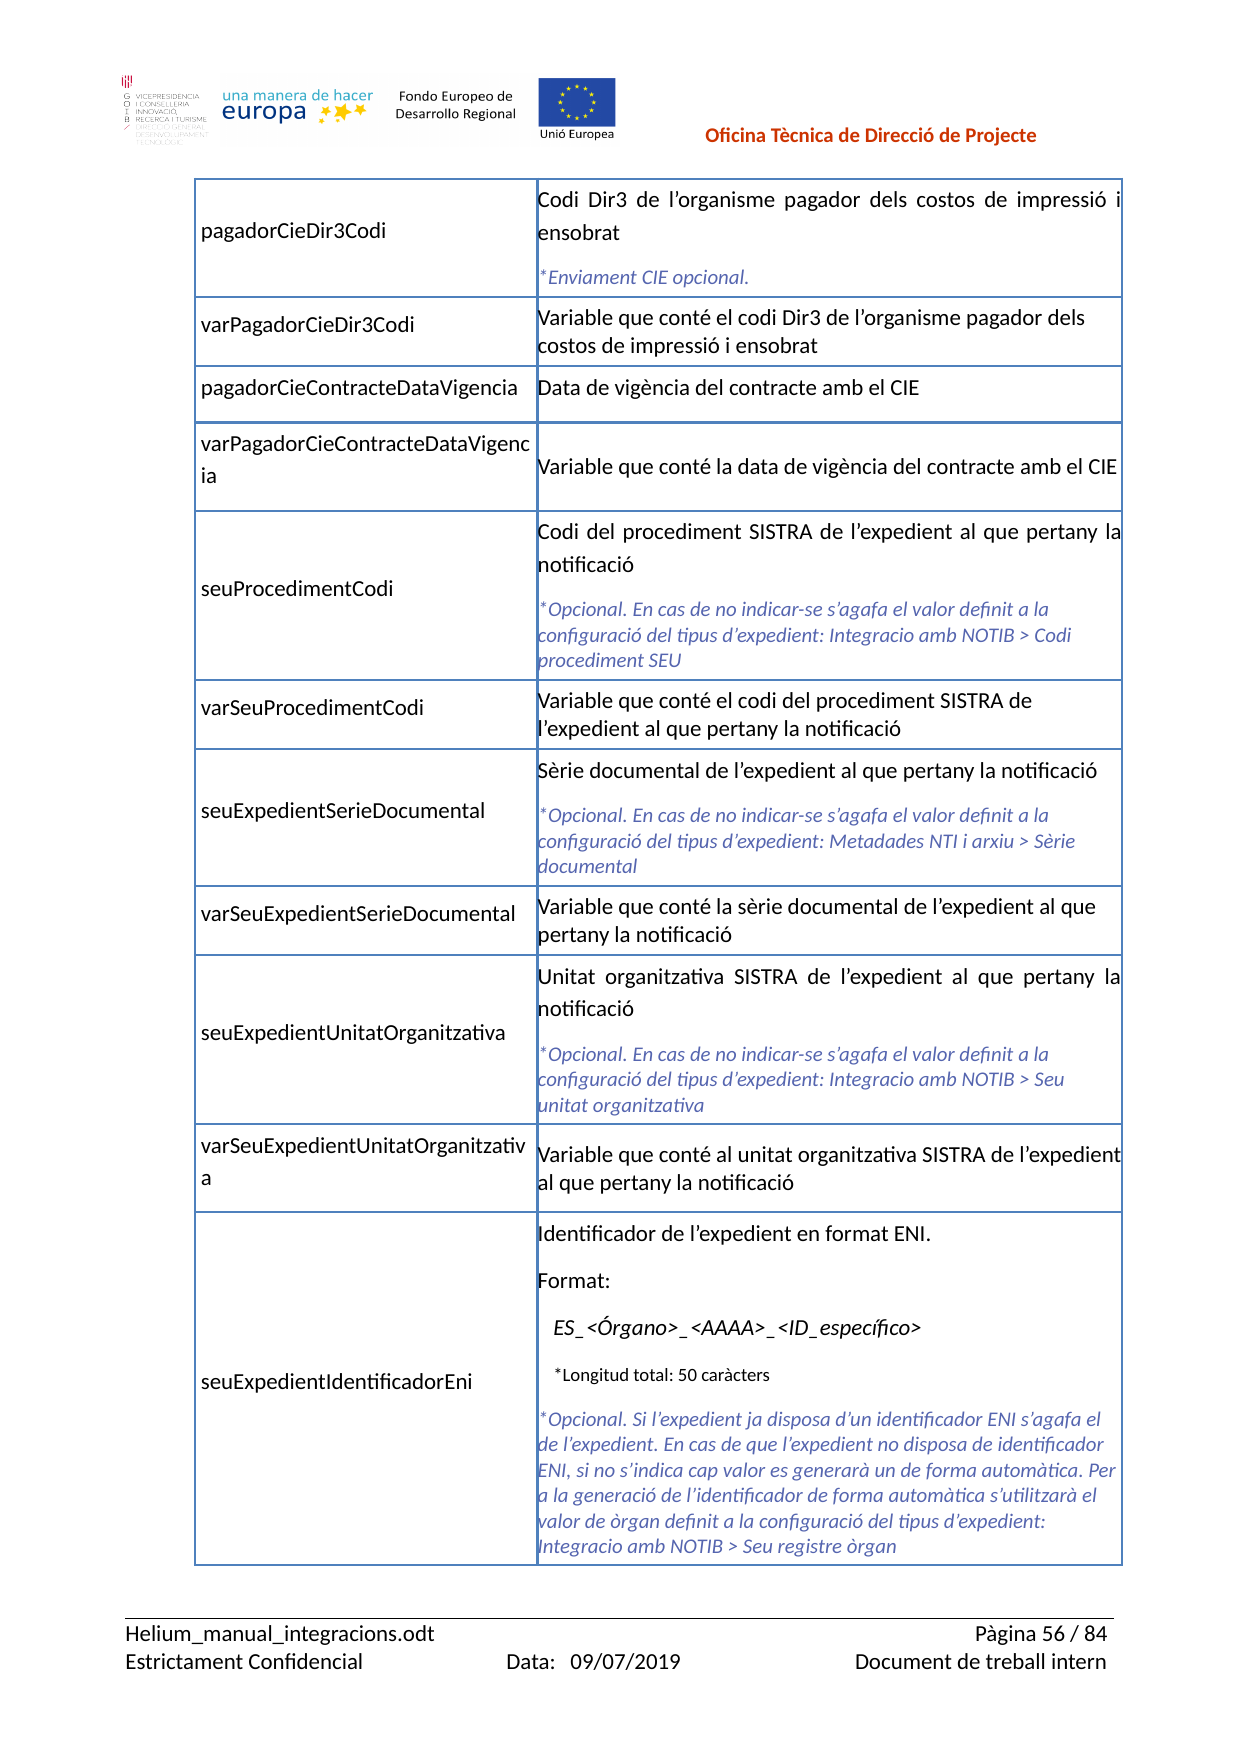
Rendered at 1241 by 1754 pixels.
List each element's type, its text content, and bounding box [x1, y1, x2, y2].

table_cell seuExpedientIdentificadorEni [196, 1213, 536, 1564]
table_cell pagadorCieContracteDataVigencia [196, 367, 536, 421]
table_cell Identificador de l’expedient en format ENI. Format: ES_<Órgano>_<AAAA>_<ID_específico> *Longitud total: 50 caràcters *Opcional. Si l’expedient ja disposa d’un identificador ENI s’agafa el de l’expedient. En cas de que l’expedient no disposa de identificador ENI, si no s’indica cap valor es generarà un de forma automàtica. Per a la generació de l’identificador de forma automàtica s’utilitzarà el valor de òrgan definit a la configuració del tipus d’expedient: Integracio amb NOTIB > Seu registre òrgan [539, 1213, 1121, 1564]
table_cell Sèrie documental de l’expedient al que pertany la notificació *Opcional. En cas de no indicar-se s’agafa el valor definit a la configuració del tipus d’expedient: Metadades NTI i arxiu > Sèrie documental [539, 750, 1121, 884]
table_cell Unitat organitzativa SISTRA de l’expedient al que pertany la notificació *Opcional. En cas de no indicar-se s’agafa el valor definit a la configuració del tipus d’expedient: Integracio amb NOTIB > Seu unitat organitzativa [539, 956, 1121, 1123]
table_cell Codi Dir3 de l’organisme pagador dels costos de impressió i ensobrat *Enviament CIE opcional. [539, 180, 1121, 296]
table_cell Codi del procediment SISTRA de l’expedient al que pertany la notificació *Opcional. En cas de no indicar-se s’agafa el valor definit a la configuració del tipus d’expedient: Integracio amb NOTIB > Codi procediment SEU [539, 512, 1121, 678]
table_cell Variable que conté la sèrie documental de l’expedient al que pertany la notificació [539, 887, 1121, 954]
table_cell Variable que conté al unitat organitzativa SISTRA de l’expedient al que pertany la notificació [539, 1125, 1121, 1211]
picture [118, 73, 213, 147]
table_cell varSeuExpedientUnitatOrganitzativa [196, 1125, 536, 1211]
table_cell Variable que conté el codi del procediment SISTRA de l’expedient al que pertany la notificació [539, 681, 1121, 748]
picture [219, 73, 621, 147]
table_cell varSeuExpedientSerieDocumental [196, 887, 536, 954]
table_cell seuProcedimentCodi [196, 512, 536, 678]
table_cell varPagadorCieDir3Codi [196, 298, 536, 365]
table_cell pagadorCieDir3Codi [196, 180, 536, 296]
table_cell varPagadorCieContracteDataVigencia [196, 424, 536, 510]
table_cell varSeuProcedimentCodi [196, 681, 536, 748]
table_cell Variable que conté el codi Dir3 de l’organisme pagador dels costos de impressió i ensobrat [539, 298, 1121, 365]
table_cell seuExpedientSerieDocumental [196, 750, 536, 884]
table_cell seuExpedientUnitatOrganitzativa [196, 956, 536, 1123]
table_cell Variable que conté la data de vigència del contracte amb el CIE [539, 424, 1121, 510]
table_cell Data de vigència del contracte amb el CIE [539, 367, 1121, 421]
